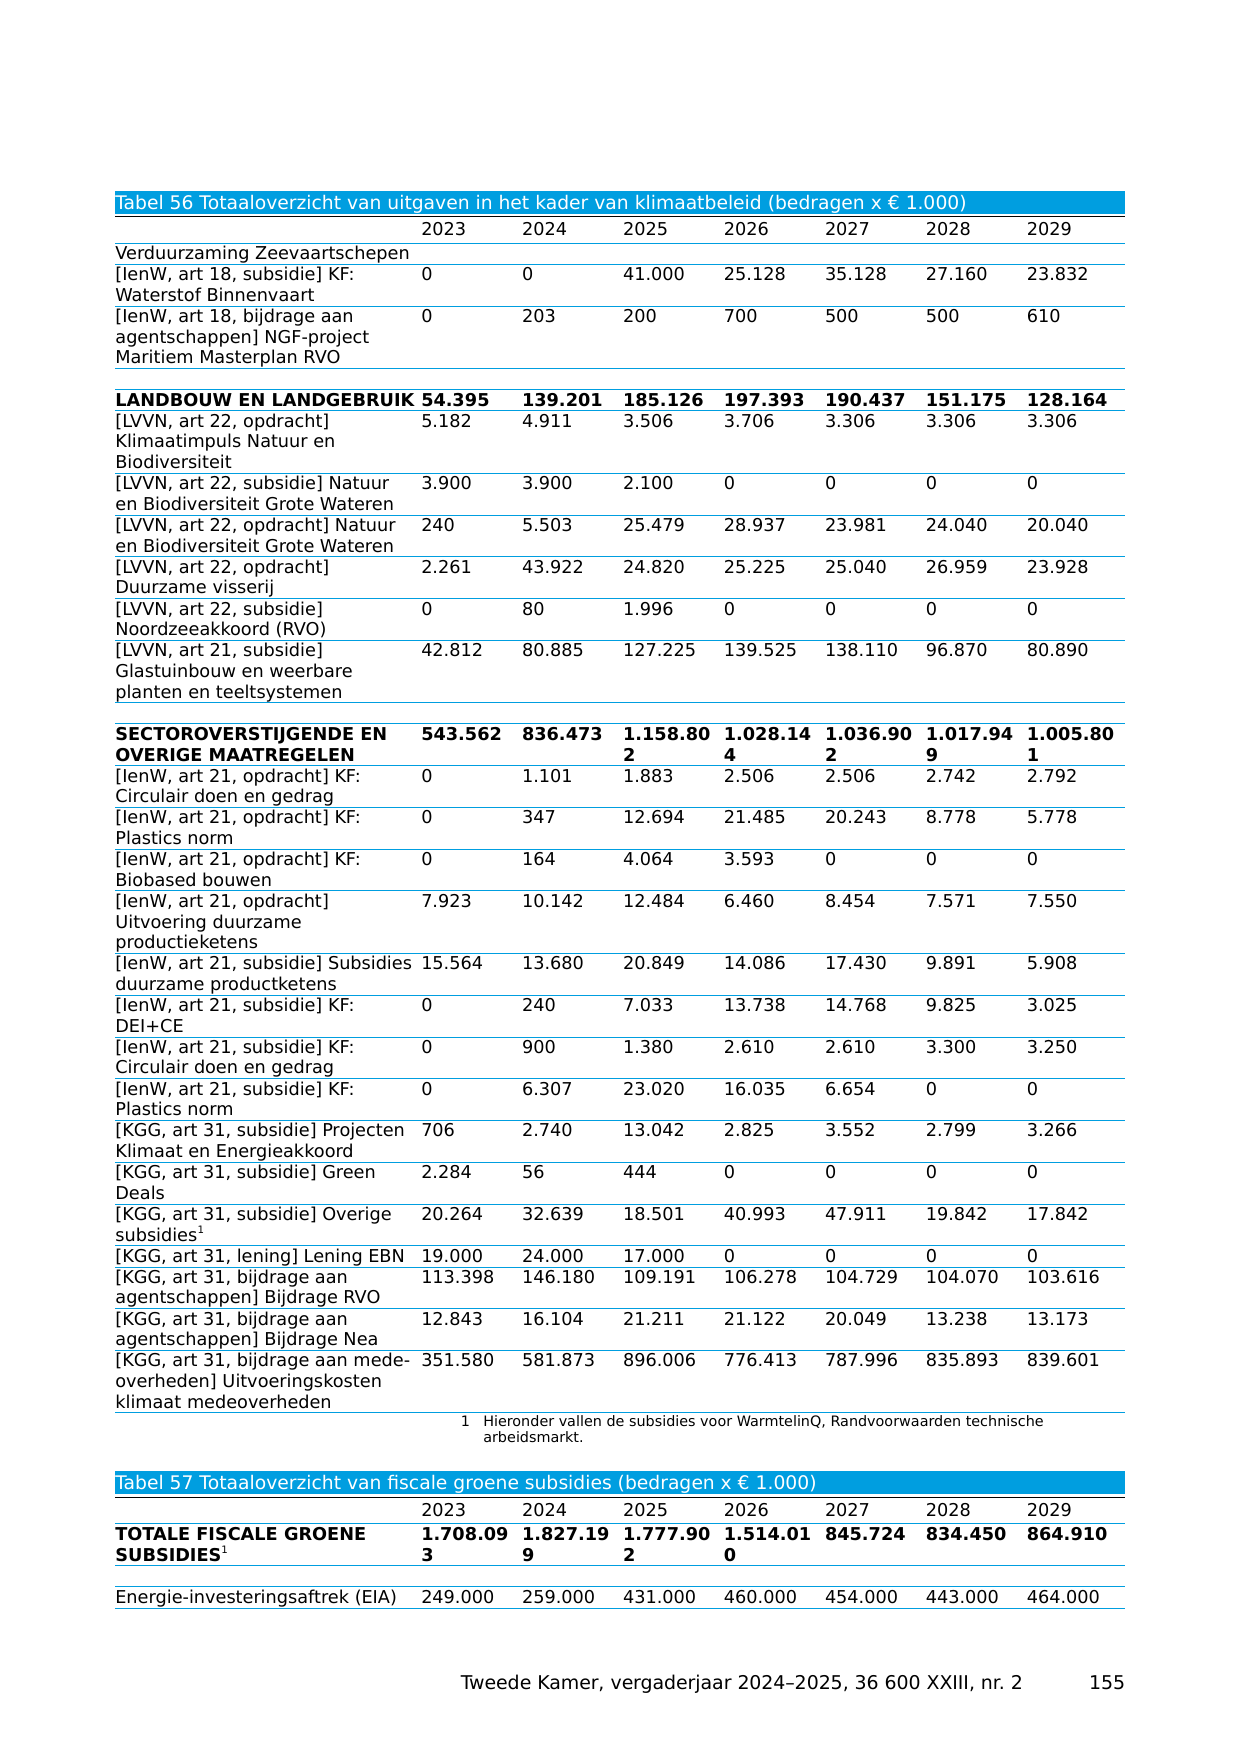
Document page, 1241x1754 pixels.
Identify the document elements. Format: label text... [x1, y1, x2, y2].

table_cell 25.225 [721, 557, 822, 598]
table_cell 24.040 [923, 516, 1024, 556]
table_cell 3.266 [1024, 1121, 1125, 1162]
table_cell 259.000 [519, 1587, 620, 1607]
table_cell [1024, 369, 1125, 389]
table_cell 21.122 [721, 1309, 822, 1350]
table_cell 23.981 [822, 516, 923, 556]
table_cell 249.000 [418, 1587, 519, 1607]
table_cell 444 [620, 1163, 721, 1203]
table_cell 0 [923, 1246, 1024, 1266]
table_cell 2.740 [519, 1121, 620, 1162]
table_cell [IenW, art 18, bijdrage aan agentschappen] NGF-project Maritiem Masterplan RVO [115, 307, 418, 368]
table_cell 103.616 [1024, 1268, 1125, 1308]
table_cell [115, 1566, 418, 1586]
table_cell 1.101 [519, 766, 620, 807]
table_cell 3.025 [1024, 996, 1125, 1036]
table_cell 10.142 [519, 891, 620, 953]
table_cell [KGG, art 31, bijdrage aan mede-overheden] Uitvoeringskosten klimaat medeoverheden [115, 1351, 418, 1412]
table_cell 0 [721, 1246, 822, 1266]
table_cell 2.284 [418, 1163, 519, 1203]
table_cell 104.729 [822, 1268, 923, 1308]
table_cell 42.812 [418, 641, 519, 702]
table_cell 17.842 [1024, 1205, 1125, 1245]
table_cell 23.928 [1024, 557, 1125, 598]
table_cell 834.450 [923, 1524, 1024, 1565]
table_cell 203 [519, 307, 620, 368]
table_cell [IenW, art 21, subsidie] KF: DEI+CE [115, 996, 418, 1036]
table_cell 700 [721, 307, 822, 368]
table_cell 138.110 [822, 641, 923, 702]
table_cell [721, 244, 822, 264]
table_cell TOTALE FISCALE GROENE SUBSIDIES1 [115, 1524, 418, 1565]
table_cell 0 [923, 1079, 1024, 1120]
table_cell 113.398 [418, 1268, 519, 1308]
table_cell 9.891 [923, 954, 1024, 994]
table_cell [519, 1566, 620, 1586]
table_cell [KGG, art 31, subsidie] Overige subsidies1 [115, 1205, 418, 1245]
table_cell 104.070 [923, 1268, 1024, 1308]
table_cell 347 [519, 808, 620, 849]
table_cell 6.460 [721, 891, 822, 953]
table_cell 24.000 [519, 1246, 620, 1266]
table_cell 500 [822, 307, 923, 368]
table_cell 2.506 [822, 766, 923, 807]
table_cell 443.000 [923, 1587, 1024, 1607]
table_cell 7.033 [620, 996, 721, 1036]
table_cell 0 [418, 265, 519, 306]
table_cell [923, 369, 1024, 389]
table_cell [KGG, art 31, lening] Lening EBN [115, 1246, 418, 1266]
table_cell 0 [1024, 474, 1125, 514]
table_cell 776.413 [721, 1351, 822, 1412]
table_cell 1.380 [620, 1038, 721, 1078]
table_cell 2027 [822, 217, 923, 243]
table_cell 1.036.902 [822, 724, 923, 765]
table_cell 80.885 [519, 641, 620, 702]
table_cell [519, 244, 620, 264]
table_cell [418, 1566, 519, 1586]
table_cell 127.225 [620, 641, 721, 702]
table_cell [LVVN, art 22, subsidie] Natuur en Biodiversiteit Grote Wateren [115, 474, 418, 514]
table_cell 3.506 [620, 411, 721, 473]
table_cell [1024, 1566, 1125, 1586]
table_cell 3.706 [721, 411, 822, 473]
table_cell 0 [822, 850, 923, 890]
table_cell [721, 369, 822, 389]
table_cell 0 [923, 1163, 1024, 1203]
table_cell 3.306 [1024, 411, 1125, 473]
table_cell [LVVN, art 21, subsidie] Glastuinbouw en weerbare planten en teeltsystemen [115, 641, 418, 702]
table_cell [822, 244, 923, 264]
table_cell [620, 244, 721, 264]
table_cell 13.738 [721, 996, 822, 1036]
table_cell 896.006 [620, 1351, 721, 1412]
table_cell 80.890 [1024, 641, 1125, 702]
table_cell [822, 369, 923, 389]
table_cell 12.694 [620, 808, 721, 849]
table_cell [923, 703, 1024, 723]
table_cell Energie-investeringsaftrek (EIA) [115, 1587, 418, 1607]
table_cell 2025 [620, 1498, 721, 1523]
table_cell 18.501 [620, 1205, 721, 1245]
table_cell SECTOROVERSTIJGENDE EN OVERIGE MAATREGELEN [115, 724, 418, 765]
table_cell 26.959 [923, 557, 1024, 598]
table_cell 17.000 [620, 1246, 721, 1266]
table_cell 21.211 [620, 1309, 721, 1350]
table_cell 20.264 [418, 1205, 519, 1245]
table_cell 151.175 [923, 390, 1024, 410]
table_cell 24.820 [620, 557, 721, 598]
table_cell 7.550 [1024, 891, 1125, 953]
table_cell 0 [1024, 1246, 1125, 1266]
table_cell 0 [822, 1246, 923, 1266]
table_cell 25.040 [822, 557, 923, 598]
table_cell 2.610 [822, 1038, 923, 1078]
table_cell 0 [1024, 850, 1125, 890]
table_cell 7.923 [418, 891, 519, 953]
table_cell 864.910 [1024, 1524, 1125, 1565]
table_cell 454.000 [822, 1587, 923, 1607]
table_cell 0 [923, 474, 1024, 514]
table_cell 5.778 [1024, 808, 1125, 849]
table_cell 139.525 [721, 641, 822, 702]
table_cell 47.911 [822, 1205, 923, 1245]
table_cell 164 [519, 850, 620, 890]
table_cell [KGG, art 31, subsidie] Green Deals [115, 1163, 418, 1203]
table_cell 20.849 [620, 954, 721, 994]
table_cell 836.473 [519, 724, 620, 765]
table_cell [721, 1566, 822, 1586]
table_cell 3.250 [1024, 1038, 1125, 1078]
table_cell 16.035 [721, 1079, 822, 1120]
table_cell 5.503 [519, 516, 620, 556]
table_cell 351.580 [418, 1351, 519, 1412]
table_cell 20.040 [1024, 516, 1125, 556]
table_cell 3.306 [822, 411, 923, 473]
table_cell 500 [923, 307, 1024, 368]
table_cell 2.100 [620, 474, 721, 514]
table_cell 190.437 [822, 390, 923, 410]
table_cell [LVVN, art 22, opdracht] Duurzame visserij [115, 557, 418, 598]
table_cell [LVVN, art 22, opdracht] Klimaatimpuls Natuur en Biodiversiteit [115, 411, 418, 473]
table_cell 1.514.010 [721, 1524, 822, 1565]
table_cell 0 [1024, 599, 1125, 640]
table_cell 13.680 [519, 954, 620, 994]
table_cell 0 [519, 265, 620, 306]
table_cell [115, 703, 418, 723]
table_cell 185.126 [620, 390, 721, 410]
table_cell 20.049 [822, 1309, 923, 1350]
table_cell 2026 [721, 217, 822, 243]
table_cell [418, 244, 519, 264]
table_cell 0 [822, 599, 923, 640]
table_cell 706 [418, 1121, 519, 1162]
table_cell 8.778 [923, 808, 1024, 849]
table_cell 2029 [1024, 1498, 1125, 1523]
table_cell 13.042 [620, 1121, 721, 1162]
table_cell 7.571 [923, 891, 1024, 953]
table_cell 40.993 [721, 1205, 822, 1245]
table_cell 2025 [620, 217, 721, 243]
table_cell 2.792 [1024, 766, 1125, 807]
table_cell 1.005.801 [1024, 724, 1125, 765]
table_cell 2026 [721, 1498, 822, 1523]
table_cell 2029 [1024, 217, 1125, 243]
table_cell 835.893 [923, 1351, 1024, 1412]
table_cell 1.158.802 [620, 724, 721, 765]
table_cell 14.086 [721, 954, 822, 994]
table_cell 106.278 [721, 1268, 822, 1308]
table_cell 32.639 [519, 1205, 620, 1245]
table_cell 0 [418, 1079, 519, 1120]
table_cell [IenW, art 21, opdracht] KF: Biobased bouwen [115, 850, 418, 890]
table_cell 19.842 [923, 1205, 1024, 1245]
table_cell [519, 703, 620, 723]
table_cell 610 [1024, 307, 1125, 368]
table_cell 1.708.093 [418, 1524, 519, 1565]
table_cell 2023 [418, 217, 519, 243]
table_cell [721, 703, 822, 723]
table_cell 0 [418, 766, 519, 807]
table_cell [620, 1566, 721, 1586]
table_cell LANDBOUW EN LANDGEBRUIK [115, 390, 418, 410]
table_cell 6.307 [519, 1079, 620, 1120]
table_cell 3.552 [822, 1121, 923, 1162]
table_cell [1024, 244, 1125, 264]
table_cell 200 [620, 307, 721, 368]
table_cell 1.017.949 [923, 724, 1024, 765]
table_cell 15.564 [418, 954, 519, 994]
table_cell 5.182 [418, 411, 519, 473]
table_cell [KGG, art 31, subsidie] Projecten Klimaat en Energieakkoord [115, 1121, 418, 1162]
table_cell 109.191 [620, 1268, 721, 1308]
table_cell 54.395 [418, 390, 519, 410]
table_cell 464.000 [1024, 1587, 1125, 1607]
table_cell 2027 [822, 1498, 923, 1523]
table_cell 19.000 [418, 1246, 519, 1266]
table_cell 5.908 [1024, 954, 1125, 994]
table_cell 2024 [519, 1498, 620, 1523]
table_cell 1.777.902 [620, 1524, 721, 1565]
table_cell 1.028.144 [721, 724, 822, 765]
table_cell 0 [418, 996, 519, 1036]
table_cell 128.164 [1024, 390, 1125, 410]
table_cell 543.562 [418, 724, 519, 765]
table_cell 27.160 [923, 265, 1024, 306]
table_cell 12.484 [620, 891, 721, 953]
table_cell [LVVN, art 22, opdracht] Natuur en Biodiversiteit Grote Wateren [115, 516, 418, 556]
table_cell [IenW, art 21, subsidie] KF: Plastics norm [115, 1079, 418, 1120]
table_cell 0 [418, 850, 519, 890]
table_cell 0 [418, 599, 519, 640]
table_cell 431.000 [620, 1587, 721, 1607]
table_cell 13.238 [923, 1309, 1024, 1350]
table_cell 0 [923, 850, 1024, 890]
table_cell [923, 1566, 1024, 1586]
table_cell 2.799 [923, 1121, 1024, 1162]
table_cell 1.827.199 [519, 1524, 620, 1565]
table_cell [IenW, art 18, subsidie] KF: Waterstof Binnenvaart [115, 265, 418, 306]
table_cell [1024, 703, 1125, 723]
table_cell 460.000 [721, 1587, 822, 1607]
table_cell 0 [1024, 1163, 1125, 1203]
table_cell 0 [822, 474, 923, 514]
table_cell [IenW, art 21, opdracht] KF: Plastics norm [115, 808, 418, 849]
table_cell 1.883 [620, 766, 721, 807]
table_cell 900 [519, 1038, 620, 1078]
table_cell 146.180 [519, 1268, 620, 1308]
table_cell 240 [418, 516, 519, 556]
table_cell 13.173 [1024, 1309, 1125, 1350]
table_cell Verduurzaming Zeevaartschepen [115, 244, 418, 264]
table_cell [115, 1498, 418, 1523]
table_cell [IenW, art 21, subsidie] Subsidies duurzame productketens [115, 954, 418, 994]
table_cell 0 [418, 307, 519, 368]
table_cell 0 [1024, 1079, 1125, 1120]
table_cell 16.104 [519, 1309, 620, 1350]
table_cell 839.601 [1024, 1351, 1125, 1412]
table_cell 2028 [923, 1498, 1024, 1523]
table_cell [822, 703, 923, 723]
table_cell 0 [721, 599, 822, 640]
table_cell [LVVN, art 22, subsidie] Noordzeeakkoord (RVO) [115, 599, 418, 640]
table_cell 197.393 [721, 390, 822, 410]
table_cell 0 [418, 808, 519, 849]
table_cell 4.911 [519, 411, 620, 473]
table_cell 2024 [519, 217, 620, 243]
table_cell 2.825 [721, 1121, 822, 1162]
table_cell 56 [519, 1163, 620, 1203]
table_cell 41.000 [620, 265, 721, 306]
list Hieronder vallen de subsidies voor WarmtelinQ, Randvoorwaarden technische arbeidsmarkt. [461, 1413, 1125, 1446]
table_cell [418, 369, 519, 389]
table_cell 3.900 [519, 474, 620, 514]
table_cell 14.768 [822, 996, 923, 1036]
table_cell 2.506 [721, 766, 822, 807]
table_cell 240 [519, 996, 620, 1036]
table_cell [519, 369, 620, 389]
table_cell 787.996 [822, 1351, 923, 1412]
table_cell 3.593 [721, 850, 822, 890]
table_cell 581.873 [519, 1351, 620, 1412]
table_cell 20.243 [822, 808, 923, 849]
table_cell [KGG, art 31, bijdrage aan agentschappen] Bijdrage RVO [115, 1268, 418, 1308]
table_cell [923, 244, 1024, 264]
table_cell 0 [418, 1038, 519, 1078]
table_cell [IenW, art 21, opdracht] KF: Circulair doen en gedrag [115, 766, 418, 807]
table_cell 25.479 [620, 516, 721, 556]
table_cell [822, 1566, 923, 1586]
table_cell 12.843 [418, 1309, 519, 1350]
table_cell 96.870 [923, 641, 1024, 702]
table_cell 0 [822, 1163, 923, 1203]
table_cell [620, 369, 721, 389]
table_cell 2023 [418, 1498, 519, 1523]
table_cell 8.454 [822, 891, 923, 953]
table_cell 17.430 [822, 954, 923, 994]
table_cell 2028 [923, 217, 1024, 243]
table_cell 139.201 [519, 390, 620, 410]
table_cell [620, 703, 721, 723]
table_cell 0 [721, 1163, 822, 1203]
table_cell 21.485 [721, 808, 822, 849]
table_cell [IenW, art 21, opdracht] Uitvoering duurzame productieketens [115, 891, 418, 953]
table_cell 3.300 [923, 1038, 1024, 1078]
table_cell [IenW, art 21, subsidie] KF: Circulair doen en gedrag [115, 1038, 418, 1078]
table_cell [418, 703, 519, 723]
table_cell 28.937 [721, 516, 822, 556]
table_cell 25.128 [721, 265, 822, 306]
table_cell 35.128 [822, 265, 923, 306]
table_cell 23.020 [620, 1079, 721, 1120]
table_cell 0 [923, 599, 1024, 640]
table_cell 2.610 [721, 1038, 822, 1078]
table_cell [115, 217, 418, 243]
table_cell 2.261 [418, 557, 519, 598]
table_cell 6.654 [822, 1079, 923, 1120]
table_cell 4.064 [620, 850, 721, 890]
table_cell 80 [519, 599, 620, 640]
table_cell [115, 369, 418, 389]
table_cell 2.742 [923, 766, 1024, 807]
table_cell 23.832 [1024, 265, 1125, 306]
table_cell 3.306 [923, 411, 1024, 473]
table_cell 43.922 [519, 557, 620, 598]
table_cell 9.825 [923, 996, 1024, 1036]
table_cell 845.724 [822, 1524, 923, 1565]
table_cell 3.900 [418, 474, 519, 514]
table_cell 0 [721, 474, 822, 514]
table_cell 1.996 [620, 599, 721, 640]
table_cell [KGG, art 31, bijdrage aan agentschappen] Bijdrage Nea [115, 1309, 418, 1350]
